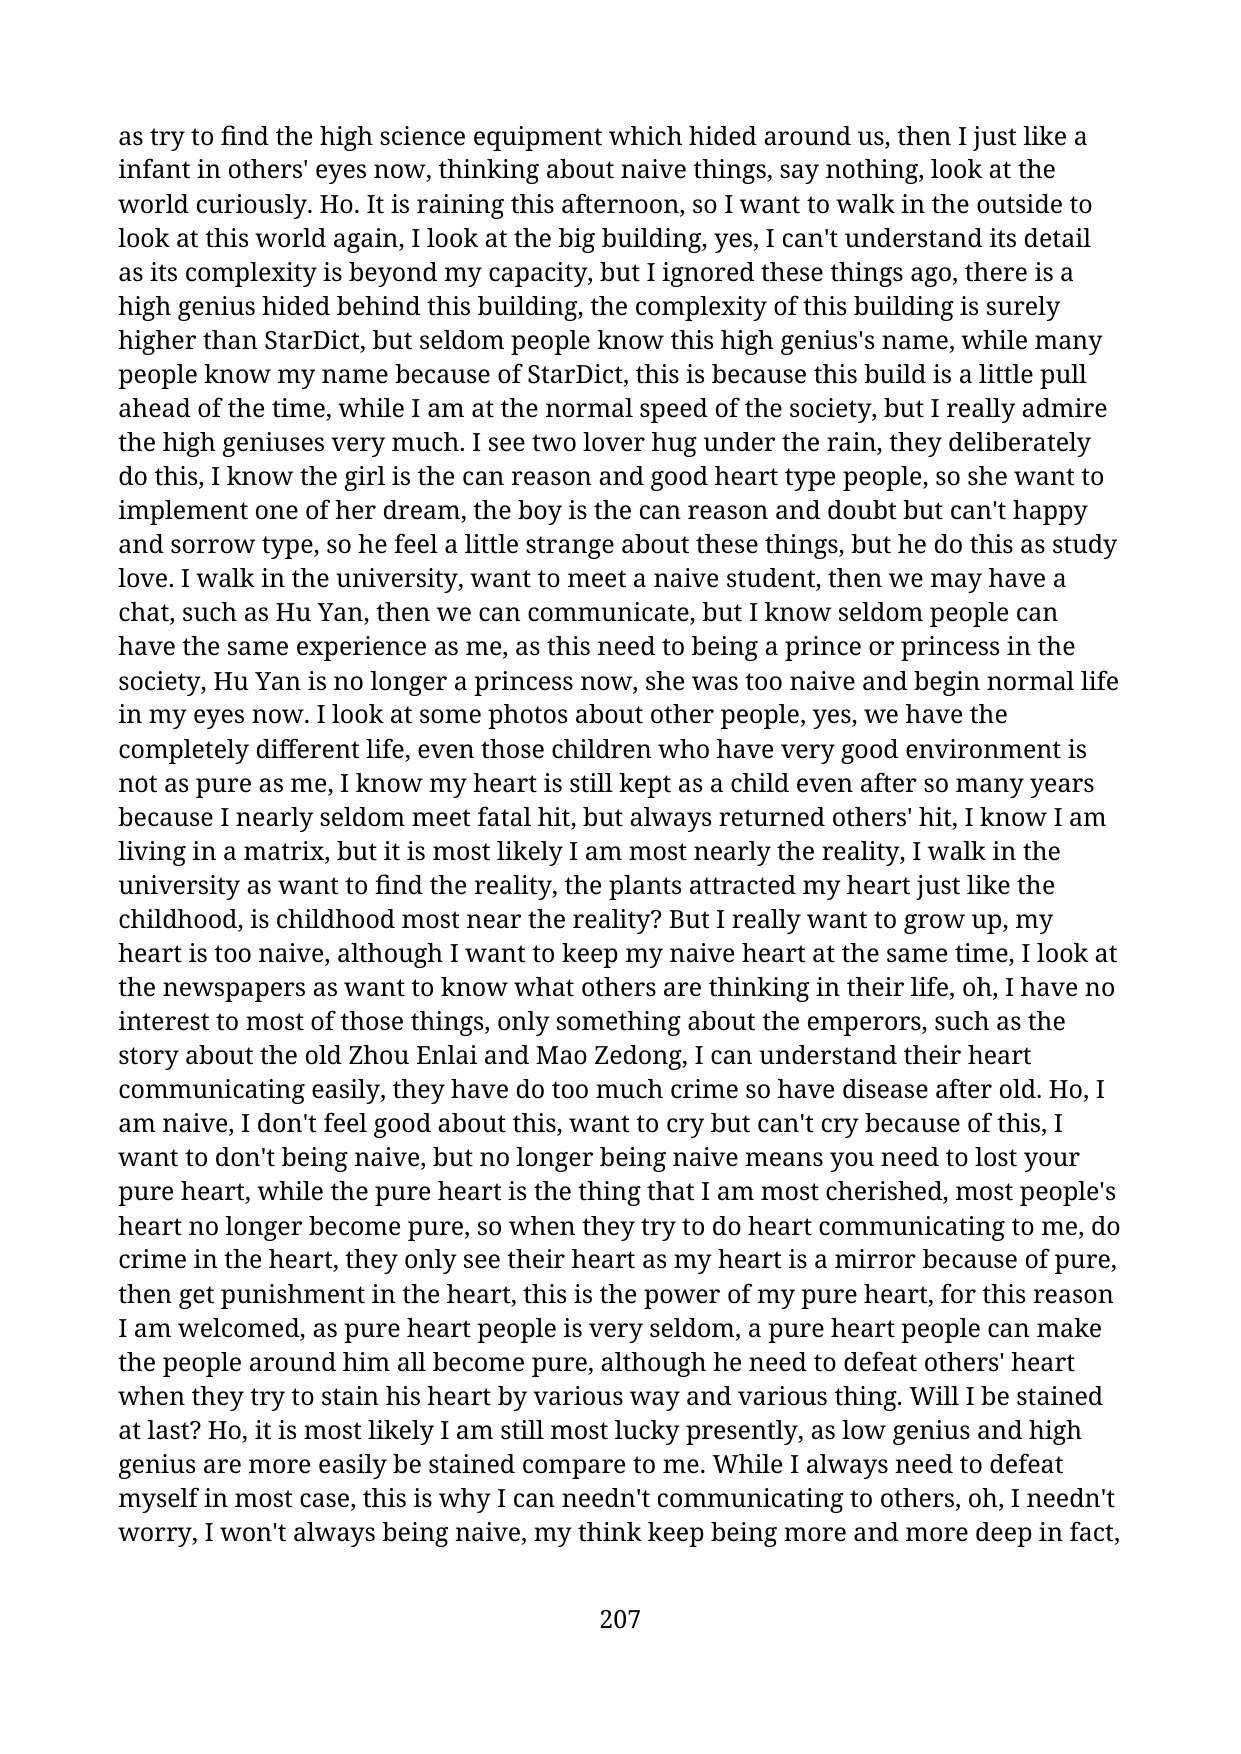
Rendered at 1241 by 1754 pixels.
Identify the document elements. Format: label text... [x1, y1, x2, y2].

text as try to find the high science equipment which hided around us, then I just like a infant in others' eyes now, thinking about naive things, say nothing, look at the world curiously. Ho. It is raining this afternoon, so I want to walk in the outside to look at this world again, I look at the big building, yes, I can't understand its detail as its complexity is beyond my capacity, but I ignored these things ago, there is a high genius hided behind this building, the complexity of this building is surely higher than StarDict, but seldom people know this high genius's name, while many people know my name because of StarDict, this is because this build is a little pull ahead of the time, while I am at the normal speed of the society, but I really admire the high geniuses very much. I see two lover hug under the rain, they deliberately do this, I know the girl is the can reason and good heart type people, so she want to implement one of her dream, the boy is the can reason and doubt but can't happy and sorrow type, so he feel a little strange about these things, but he do this as study love. I walk in the university, want to meet a naive student, then we may have a chat, such as Hu Yan, then we can communicate, but I know seldom people can have the same experience as me, as this need to being a prince or princess in the society, Hu Yan is no longer a princess now, she was too naive and begin normal life in my eyes now. I look at some photos about other people, yes, we have the completely different life, even those children who have very good environment is not as pure as me, I know my heart is still kept as a child even after so many years because I nearly seldom meet fatal hit, but always returned others' hit, I know I am living in a matrix, but it is most likely I am most nearly the reality, I walk in the university as want to find the reality, the plants attracted my heart just like the childhood, is childhood most near the reality? But I really want to grow up, my heart is too naive, although I want to keep my naive heart at the same time, I look at the newspapers as want to know what others are thinking in their life, oh, I have no interest to most of those things, only something about the emperors, such as the story about the old Zhou Enlai and Mao Zedong, I can understand their heart communicating easily, they have do too much crime so have disease after old. Ho, I am naive, I don't feel good about this, want to cry but can't cry because of this, I want to don't being naive, but no longer being naive means you need to lost your pure heart, while the pure heart is the thing that I am most cherished, most people's heart no longer become pure, so when they try to do heart communicating to me, do crime in the heart, they only see their heart as my heart is a mirror because of pure, then get punishment in the heart, this is the power of my pure heart, for this reason I am welcomed, as pure heart people is very seldom, a pure heart people can make the people around him all become pure, although he need to defeat others' heart when they try to stain his heart by various way and various thing. Will I be stained at last? Ho, it is most likely I am still most lucky presently, as low genius and high genius are more easily be stained compare to me. While I always need to defeat myself in most case, this is why I can needn't communicating to others, oh, I needn't worry, I won't always being naive, my think keep being more and more deep in fact, [118, 118, 1122, 1549]
